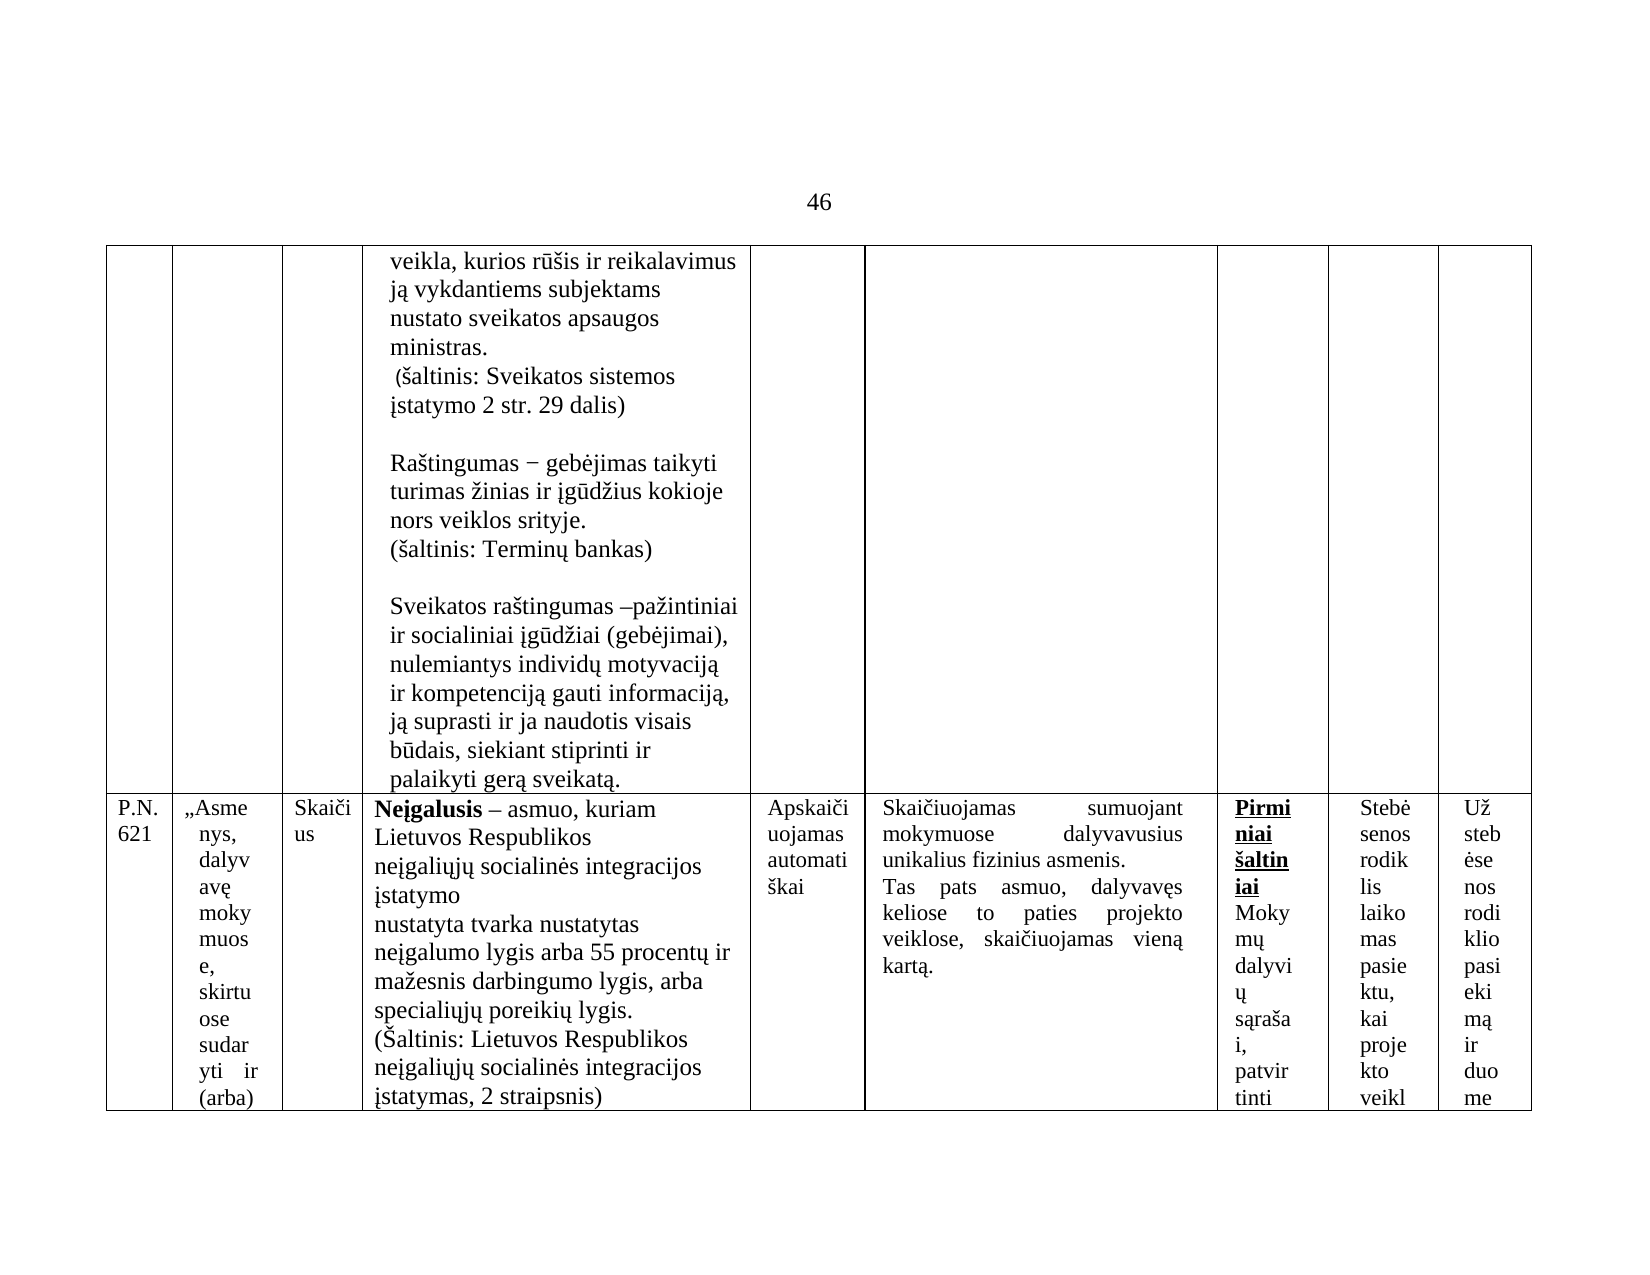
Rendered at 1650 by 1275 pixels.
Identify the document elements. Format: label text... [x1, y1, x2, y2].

table_cell [1329, 246, 1438, 793]
table_cell Apskaičiuojamas automatiškai [751, 794, 864, 1110]
table_cell P.N. 621 [107, 794, 172, 1110]
table_cell Pirminiai šaltiniai Mokymų dalyvių sąrašai, patvirtinti [1218, 794, 1328, 1110]
table_cell veikla, kurios rūšis ir reikalavimus ją vykdantiems subjektams nustato sveikatos apsaugos ministras. (šaltinis: Sveikatos sistemos įstatymo 2 str. 29 dalis) Raštingumas − gebėjimas taikyti turimas žinias ir įgūdžius kokioje nors veiklos srityje. (šaltinis: Terminų bankas) Sveikatos raštingumas –pažintiniai ir socialiniai įgūdžiai (gebėjimai), nulemiantys individų motyvaciją ir kompetenciją gauti informaciją, ją suprasti ir ja naudotis visais būdais, siekiant stiprinti ir palaikyti gerą sveikatą. [363, 246, 750, 793]
table_cell [1439, 246, 1531, 793]
table_cell [1218, 246, 1328, 793]
table_cell Skaičius [283, 794, 362, 1110]
table_cell [173, 246, 282, 793]
table_cell [866, 246, 1217, 793]
table_cell Skaičiuojamas sumuojant mokymuose dalyvavusius unikalius fizinius asmenis. Tas pats asmuo, dalyvavęs keliose to paties projekto veiklose, skaičiuojamas vieną kartą. [866, 794, 1217, 1110]
table_cell Stebėsenos rodiklis laikomas pasiektu, kai projekto veikl [1329, 794, 1438, 1110]
table_cell [107, 246, 172, 793]
table_cell Už stebėsenos rodiklio pasiekimą ir duome [1439, 794, 1531, 1110]
table_cell [751, 246, 864, 793]
table_cell Neįgalusis – asmuo, kuriam Lietuvos Respublikos neįgaliųjų socialinės integracijos įstatymo nustatyta tvarka nustatytas neįgalumo lygis arba 55 procentų ir mažesnis darbingumo lygis, arba specialiųjų poreikių lygis. (Šaltinis: Lietuvos Respublikos neįgaliųjų socialinės integracijos įstatymas, 2 straipsnis) [363, 794, 750, 1110]
table_cell [283, 246, 362, 793]
table_cell „Asmenys, dalyvavę mokymuose, skirtuose sudaryti ir (arba) [173, 794, 282, 1110]
